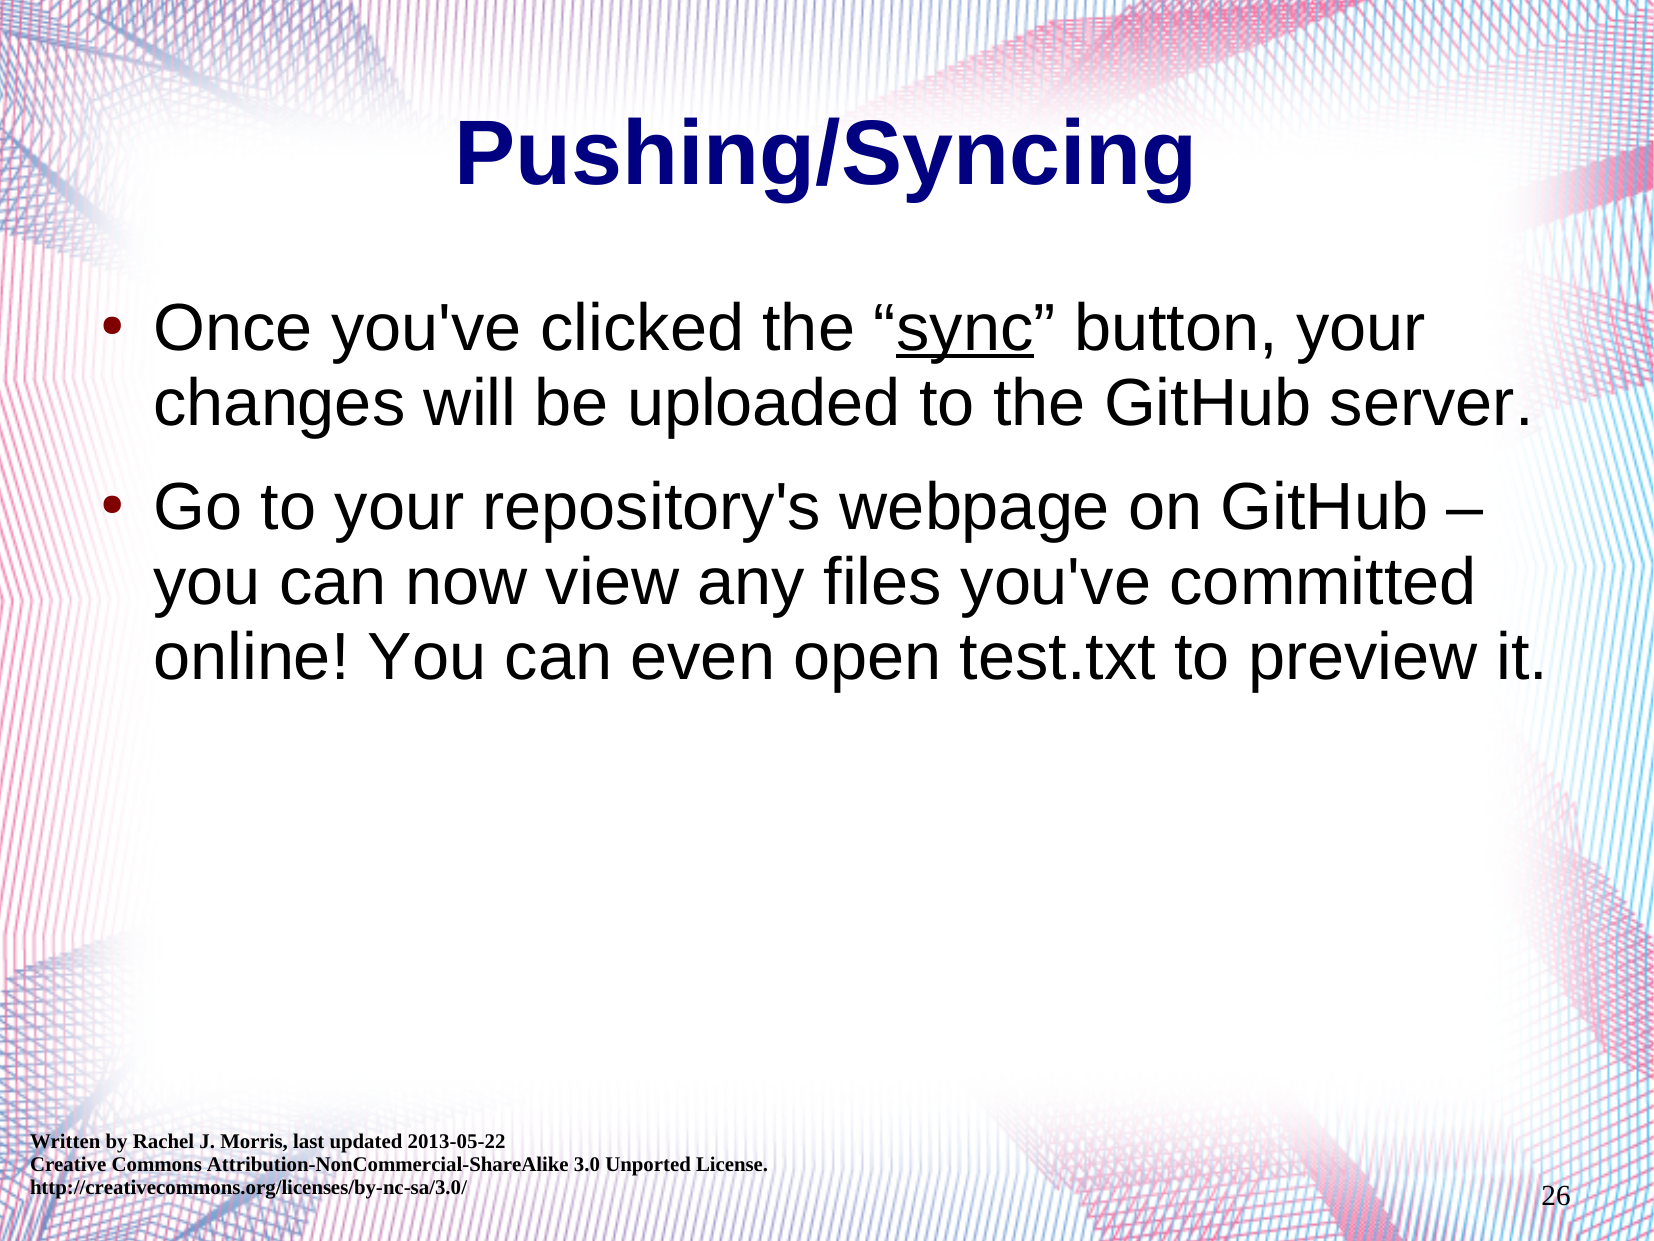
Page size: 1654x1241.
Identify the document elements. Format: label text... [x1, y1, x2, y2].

title Pushing/Syncing [82, 49, 1571, 257]
picture [0, 0, 1654, 1241]
list Once you've clicked the “sync” button, your changes will be uploaded to the GitHub server. Go to your repository's webpage on GitHub – you can now view any files you've committed online! You can even open test.txt to preview it. [82, 290, 1571, 1010]
